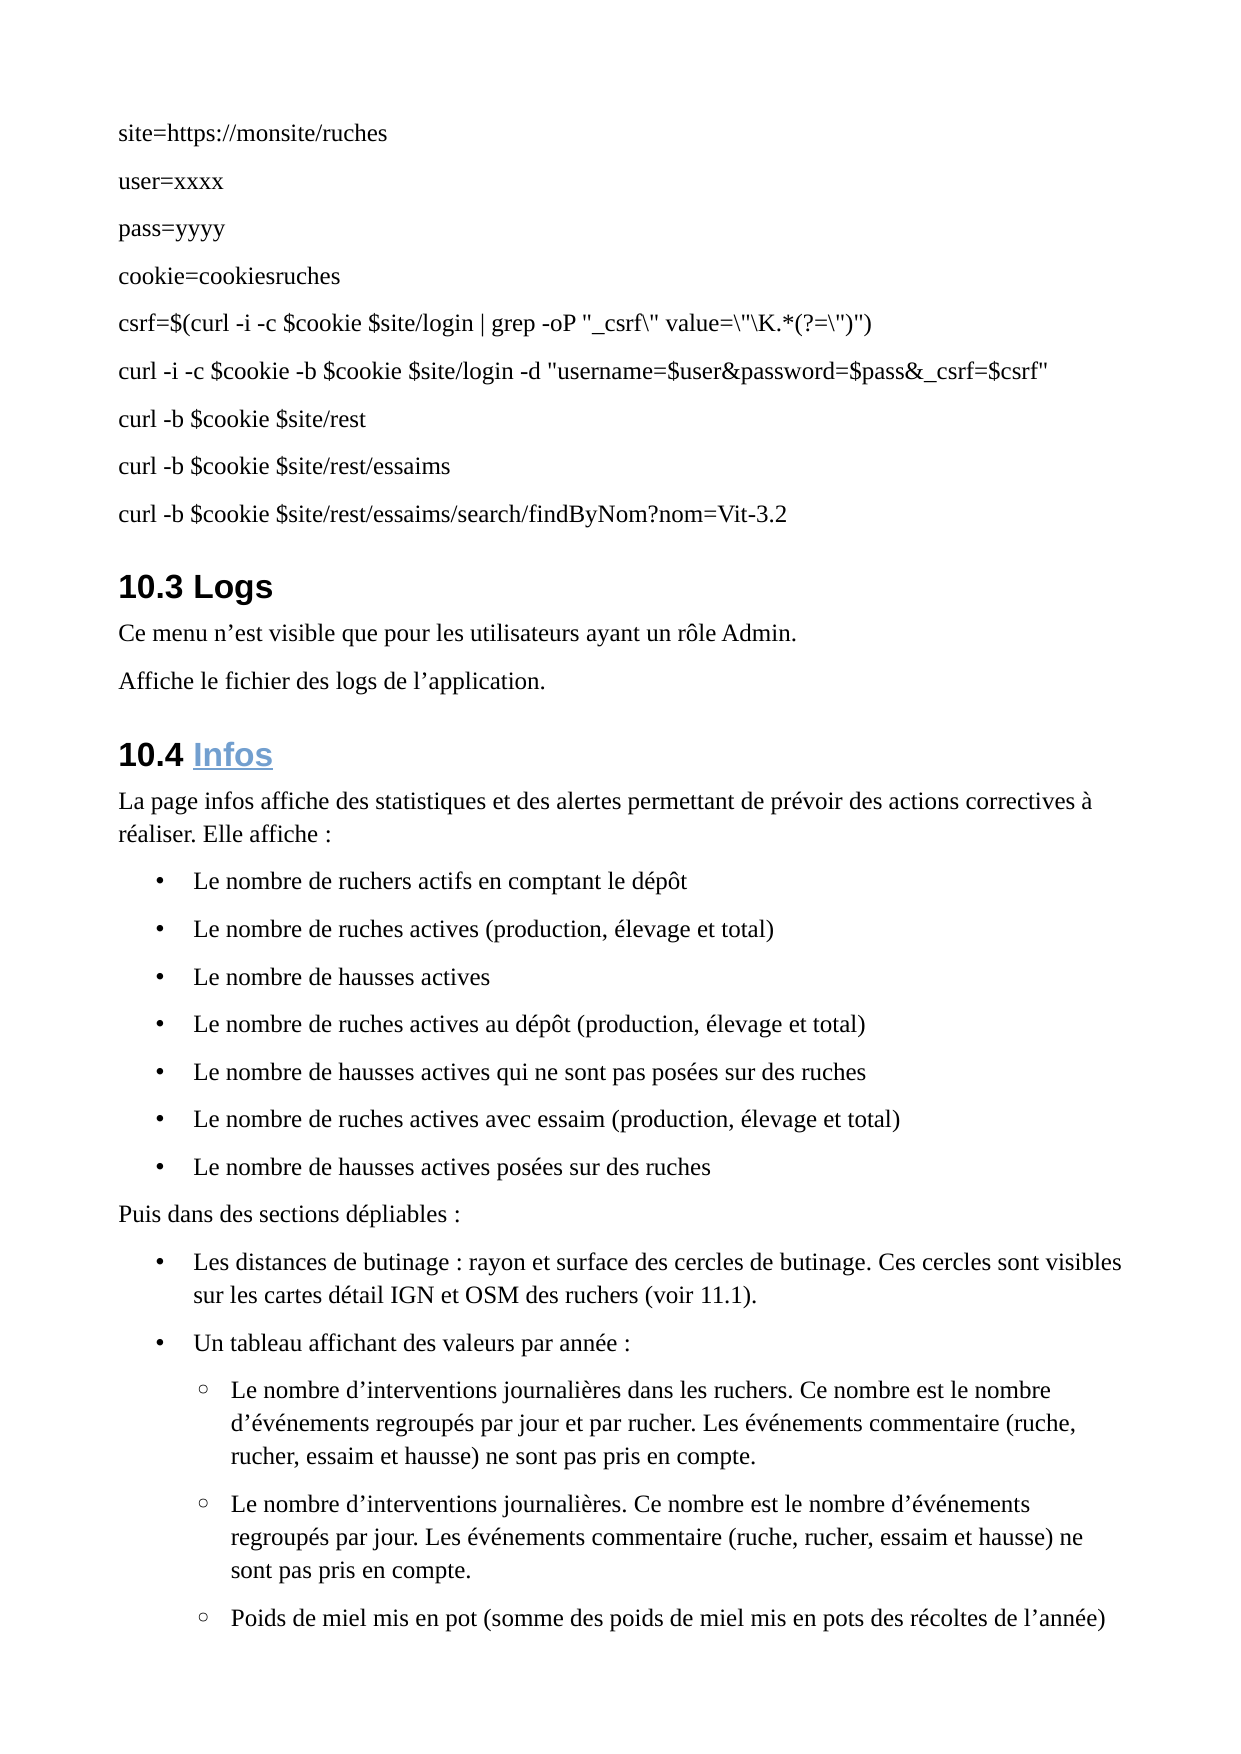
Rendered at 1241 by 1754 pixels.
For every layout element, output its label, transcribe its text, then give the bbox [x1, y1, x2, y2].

text Ce menu n’est visible que pour les utilisateurs ayant un rôle Admin. [118, 618, 1122, 647]
text csrf=$(curl -i -c $cookie $site/login | grep -oP "_csrf\" value=\"\K.*(?=\")") [118, 308, 1122, 337]
list Le nombre de ruchers actifs en comptant le dépôt [156, 866, 1122, 895]
text La page infos affiche des statistiques et des alertes permettant de prévoir des actions correctives à réaliser. Elle affiche : [118, 786, 1122, 847]
list Le nombre de ruches actives (production, élevage et total) [156, 914, 1122, 943]
text site=https://monsite/ruches [118, 118, 1122, 147]
text curl -b $cookie $site/rest/essaims/search/findByNom?nom=Vit-3.2 [118, 499, 1122, 528]
subtitle Logs [118, 567, 1122, 606]
subtitle Infos [118, 734, 1122, 773]
list Poids de miel mis en pot (somme des poids de miel mis en pots des récoltes de l’année) [193, 1603, 1122, 1631]
text curl -i -c $cookie -b $cookie $site/login -d "username=$user&password=$pass&_csrf=$csrf" [118, 356, 1122, 385]
list Le nombre de hausses actives [156, 962, 1122, 990]
list Un tableau affichant des valeurs par année : [156, 1328, 1122, 1357]
text curl -b $cookie $site/rest/essaims [118, 451, 1122, 480]
text Puis dans des sections dépliables : [118, 1199, 1122, 1228]
text pass=yyyy [118, 213, 1122, 242]
list Le nombre de hausses actives qui ne sont pas posées sur des ruches [156, 1057, 1122, 1086]
text user=xxxx [118, 166, 1122, 194]
list Le nombre de ruches actives au dépôt (production, élevage et total) [156, 1009, 1122, 1038]
text Affiche le fichier des logs de l’application. [118, 666, 1122, 695]
list Le nombre de ruches actives avec essaim (production, élevage et total) [156, 1104, 1122, 1133]
list Le nombre d’interventions journalières. Ce nombre est le nombre d’événements regroupés par jour. Les événements commentaire (ruche, rucher, essaim et hausse) ne sont pas pris en compte. [193, 1489, 1122, 1584]
list Le nombre de hausses actives posées sur des ruches [156, 1152, 1122, 1181]
text cookie=cookiesruches [118, 261, 1122, 290]
list Le nombre d’interventions journalières dans les ruchers. Ce nombre est le nombre d’événements regroupés par jour et par rucher. Les événements commentaire (ruche, rucher, essaim et hausse) ne sont pas pris en compte. [193, 1375, 1122, 1470]
text curl -b $cookie $site/rest [118, 404, 1122, 432]
list Les distances de butinage : rayon et surface des cercles de butinage. Ces cercles sont visibles sur les cartes détail IGN et OSM des ruchers (voir 11.1). [156, 1247, 1122, 1309]
